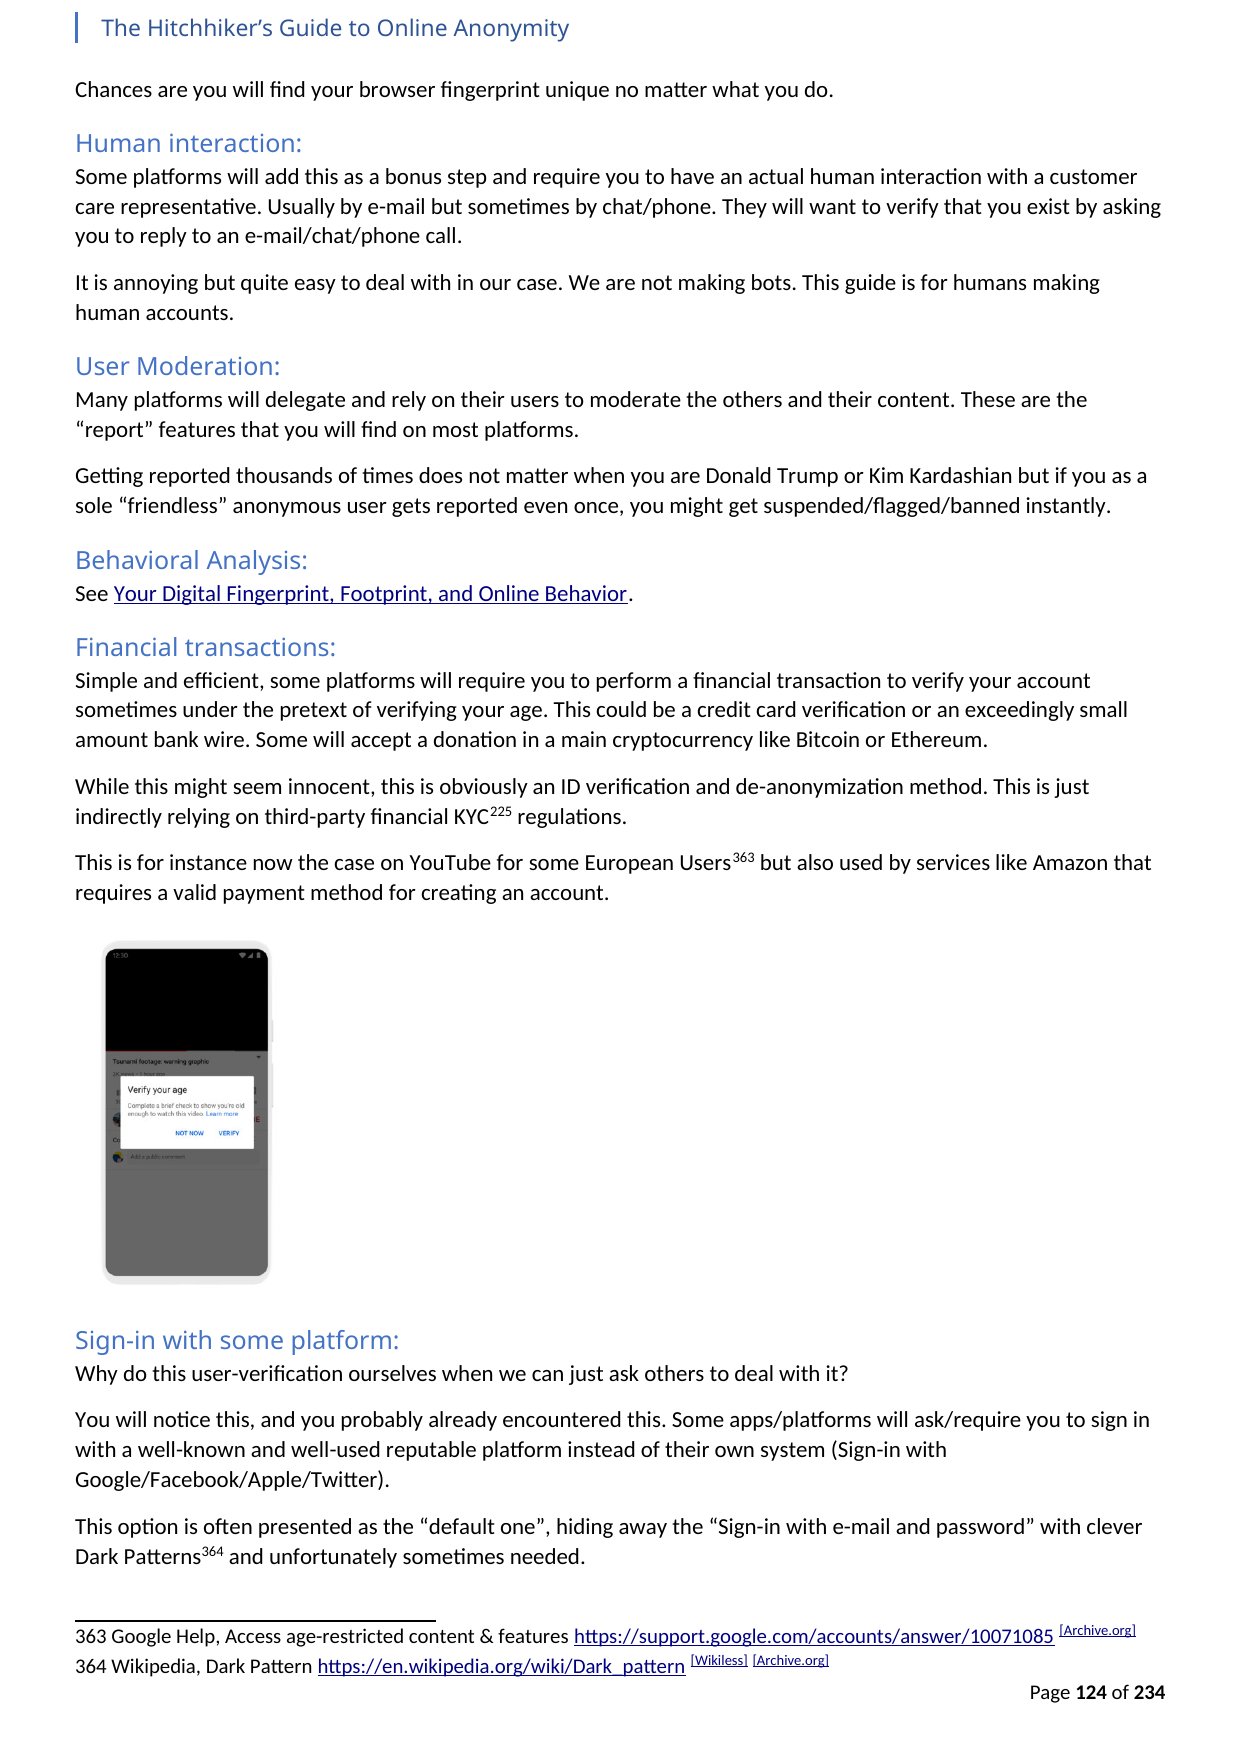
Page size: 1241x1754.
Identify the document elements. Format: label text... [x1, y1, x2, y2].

text Wikipedia, Dark Pattern https://en.wikipedia.org/wiki/Dark_pattern [Wikiless] [Archive.org] [75, 1651, 1165, 1679]
picture [75, 925, 299, 1300]
subtitle Human interaction: [75, 126, 1165, 159]
text Many platforms will delegate and rely on their users to moderate the others and their content. These are the “report” features that you will find on most platforms. [75, 385, 1165, 443]
text It is annoying but quite easy to deal with in our case. We are not making bots. This guide is for humans making human accounts. [75, 268, 1165, 326]
text See Your Digital Fingerprint, Footprint, and Online Behavior. [75, 579, 1165, 607]
text Some platforms will add this as a bonus step and require you to have an actual human interaction with a customer care representative. Usually by e-mail but sometimes by chat/phone. They will want to verify that you exist by asking you to reply to an e-mail/chat/phone call. [75, 162, 1165, 250]
text Simple and efficient, some platforms will require you to perform a financial transaction to verify your account sometimes under the pretext of verifying your age. This could be a credit card verification or an exceedingly small amount bank wire. Some will accept a donation in a main cryptocurrency like Bitcoin or Ethereum. [75, 666, 1165, 753]
text While this might seem innocent, this is obviously an ID verification and de-anonymization method. This is just indirectly relying on third-party financial KYC225 regulations. [75, 772, 1165, 830]
text This option is often presented as the “default one”, hiding away the “Sign-in with e-mail and password” with clever Dark Patterns and unfortunately sometimes needed. [75, 1512, 1165, 1570]
subtitle Sign-in with some platform: [75, 1323, 1165, 1357]
subtitle Behavioral Analysis: [75, 542, 1165, 576]
text Google Help, Access age-restricted content & features https://support.google.com/accounts/answer/10071085 [Archive.org] [75, 1621, 1165, 1649]
text Chances are you will find your browser fingerprint unique no matter what you do. [75, 75, 1165, 103]
text Why do this user-verification ourselves when we can just ask others to deal with it? [75, 1359, 1165, 1387]
subtitle Financial transactions: [75, 629, 1165, 663]
text This is for instance now the case on YouTube for some European Users but also used by services like Amazon that requires a valid payment method for creating an account. [75, 848, 1165, 906]
text Getting reported thousands of times does not matter when you are Donald Trump or Kim Kardashian but if you as a sole “friendless” anonymous user gets reported even once, you might get suspended/flagged/banned instantly. [75, 462, 1165, 519]
text You will notice this, and you probably already encountered this. Some apps/platforms will ask/require you to sign in with a well-known and well-used reputable platform instead of their own system (Sign-in with Google/Facebook/Apple/Twitter). [75, 1406, 1165, 1493]
subtitle User Moderation: [75, 349, 1165, 383]
